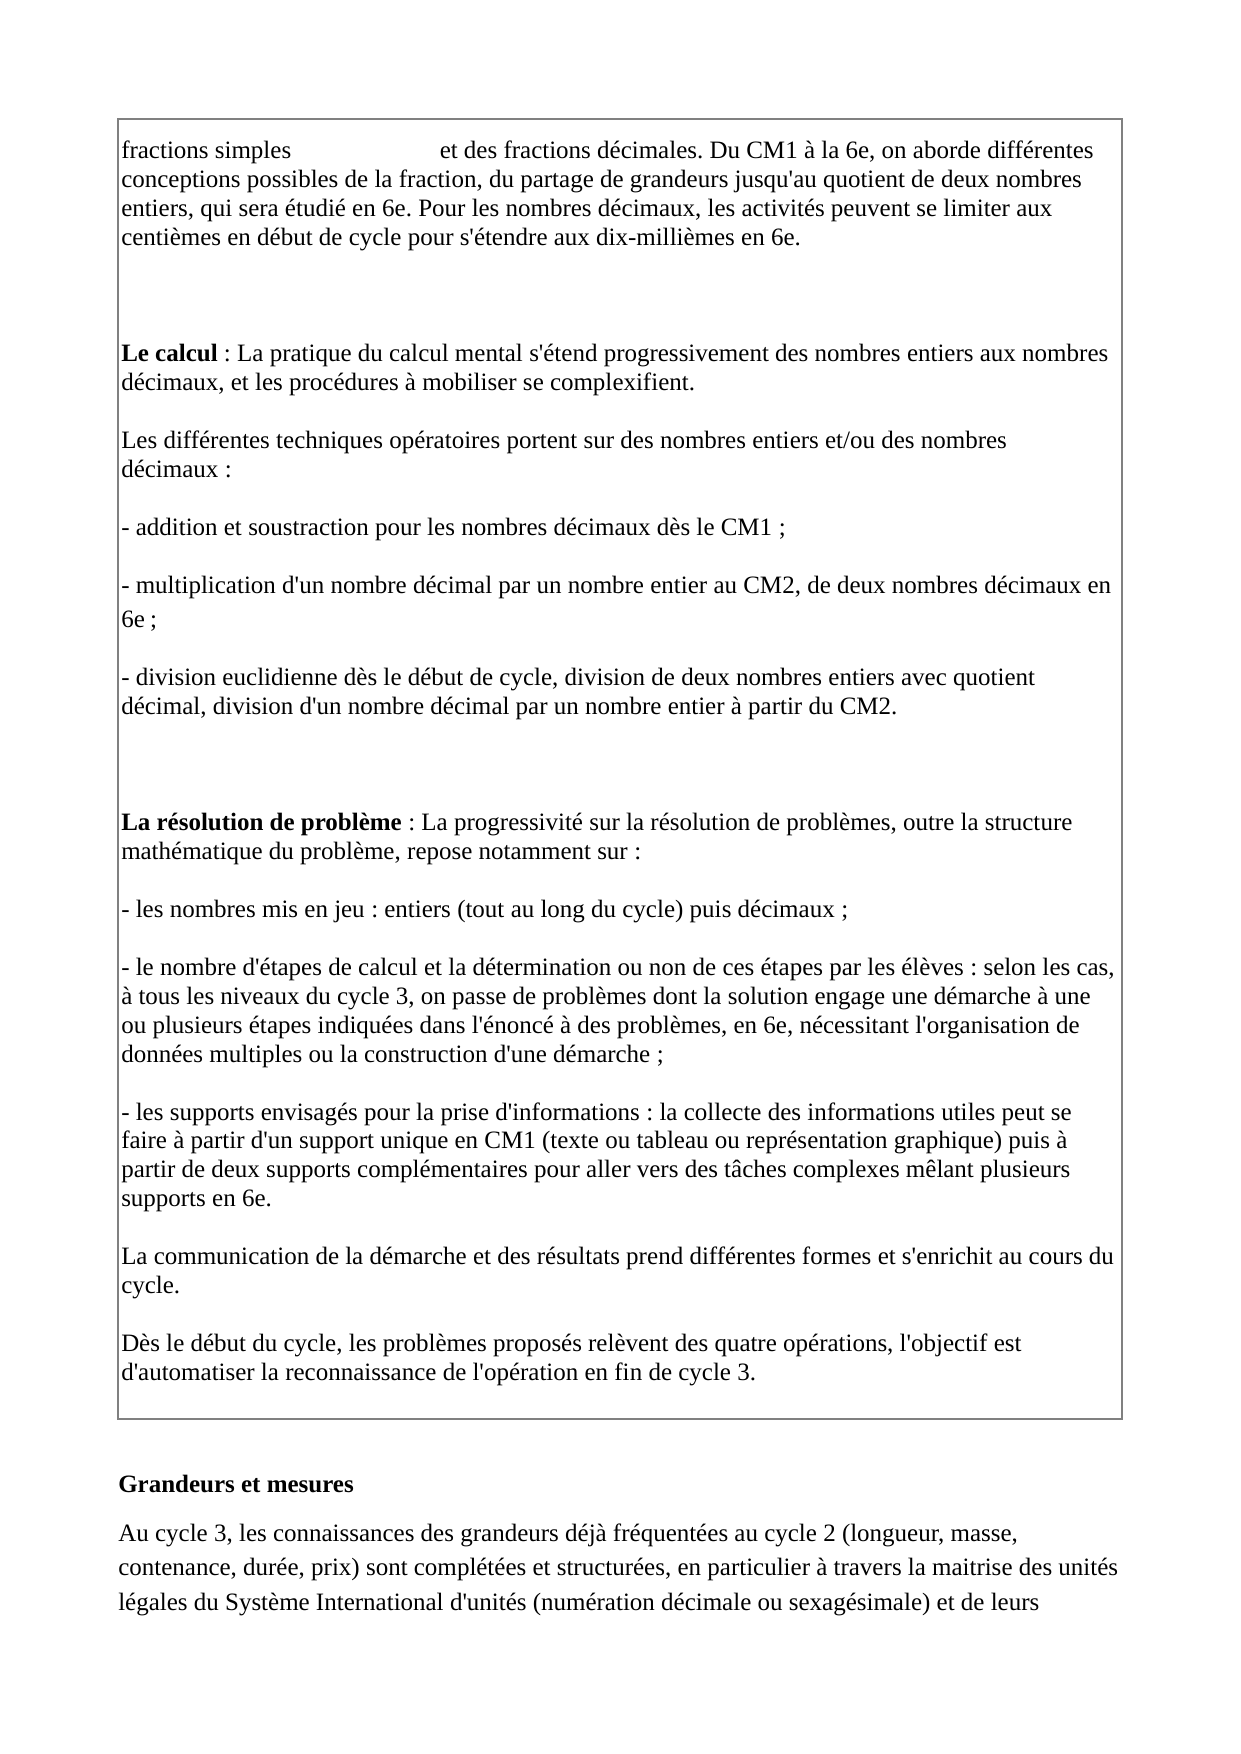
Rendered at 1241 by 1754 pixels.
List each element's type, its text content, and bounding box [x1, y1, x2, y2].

text Grandeurs et mesures [118, 1469, 1122, 1498]
table_cell fractions simples et des fractions décimales. Du CM1 à la 6e, on aborde différentes conceptions possibles de la fraction, du partage de grandeurs jusqu'au quotient de deux nombres entiers, qui sera étudié en 6e. Pour les nombres décimaux, les activités peuvent se limiter aux centièmes en début de cycle pour s'étendre aux dix-millièmes en 6e. Le calcul : La pratique du calcul mental s'étend progressivement des nombres entiers aux nombres décimaux, et les procédures à mobiliser se complexifient. Les différentes techniques opératoires portent sur des nombres entiers et/ou des nombres décimaux : - addition et soustraction pour les nombres décimaux dès le CM1 ; - multiplication d'un nombre décimal par un nombre entier au CM2, de deux nombres décimaux en 6e ; - division euclidienne dès le début de cycle, division de deux nombres entiers avec quotient décimal, division d'un nombre décimal par un nombre entier à partir du CM2. La résolution de problème : La progressivité sur la résolution de problèmes, outre la structure mathématique du problème, repose notamment sur : - les nombres mis en jeu : entiers (tout au long du cycle) puis décimaux ; - le nombre d'étapes de calcul et la détermination ou non de ces étapes par les élèves : selon les cas, à tous les niveaux du cycle 3, on passe de problèmes dont la solution engage une démarche à une ou plusieurs étapes indiquées dans l'énoncé à des problèmes, en 6e, nécessitant l'organisation de données multiples ou la construction d'une démarche ; - les supports envisagés pour la prise d'informations : la collecte des informations utiles peut se faire à partir d'un support unique en CM1 (texte ou tableau ou représentation graphique) puis à partir de deux supports complémentaires pour aller vers des tâches complexes mêlant plusieurs supports en 6e. La communication de la démarche et des résultats prend différentes formes et s'enrichit au cours du cycle. Dès le début du cycle, les problèmes proposés relèvent des quatre opérations, l'objectif est d'automatiser la reconnaissance de l'opération en fin de cycle 3. [119, 120, 1121, 1418]
text Au cycle 3, les connaissances des grandeurs déjà fréquentées au cycle 2 (longueur, masse, contenance, durée, prix) sont complétées et structurées, en particulier à travers la maitrise des unités légales du Système International d'unités (numération décimale ou sexagésimale) et de leurs [118, 1518, 1122, 1616]
